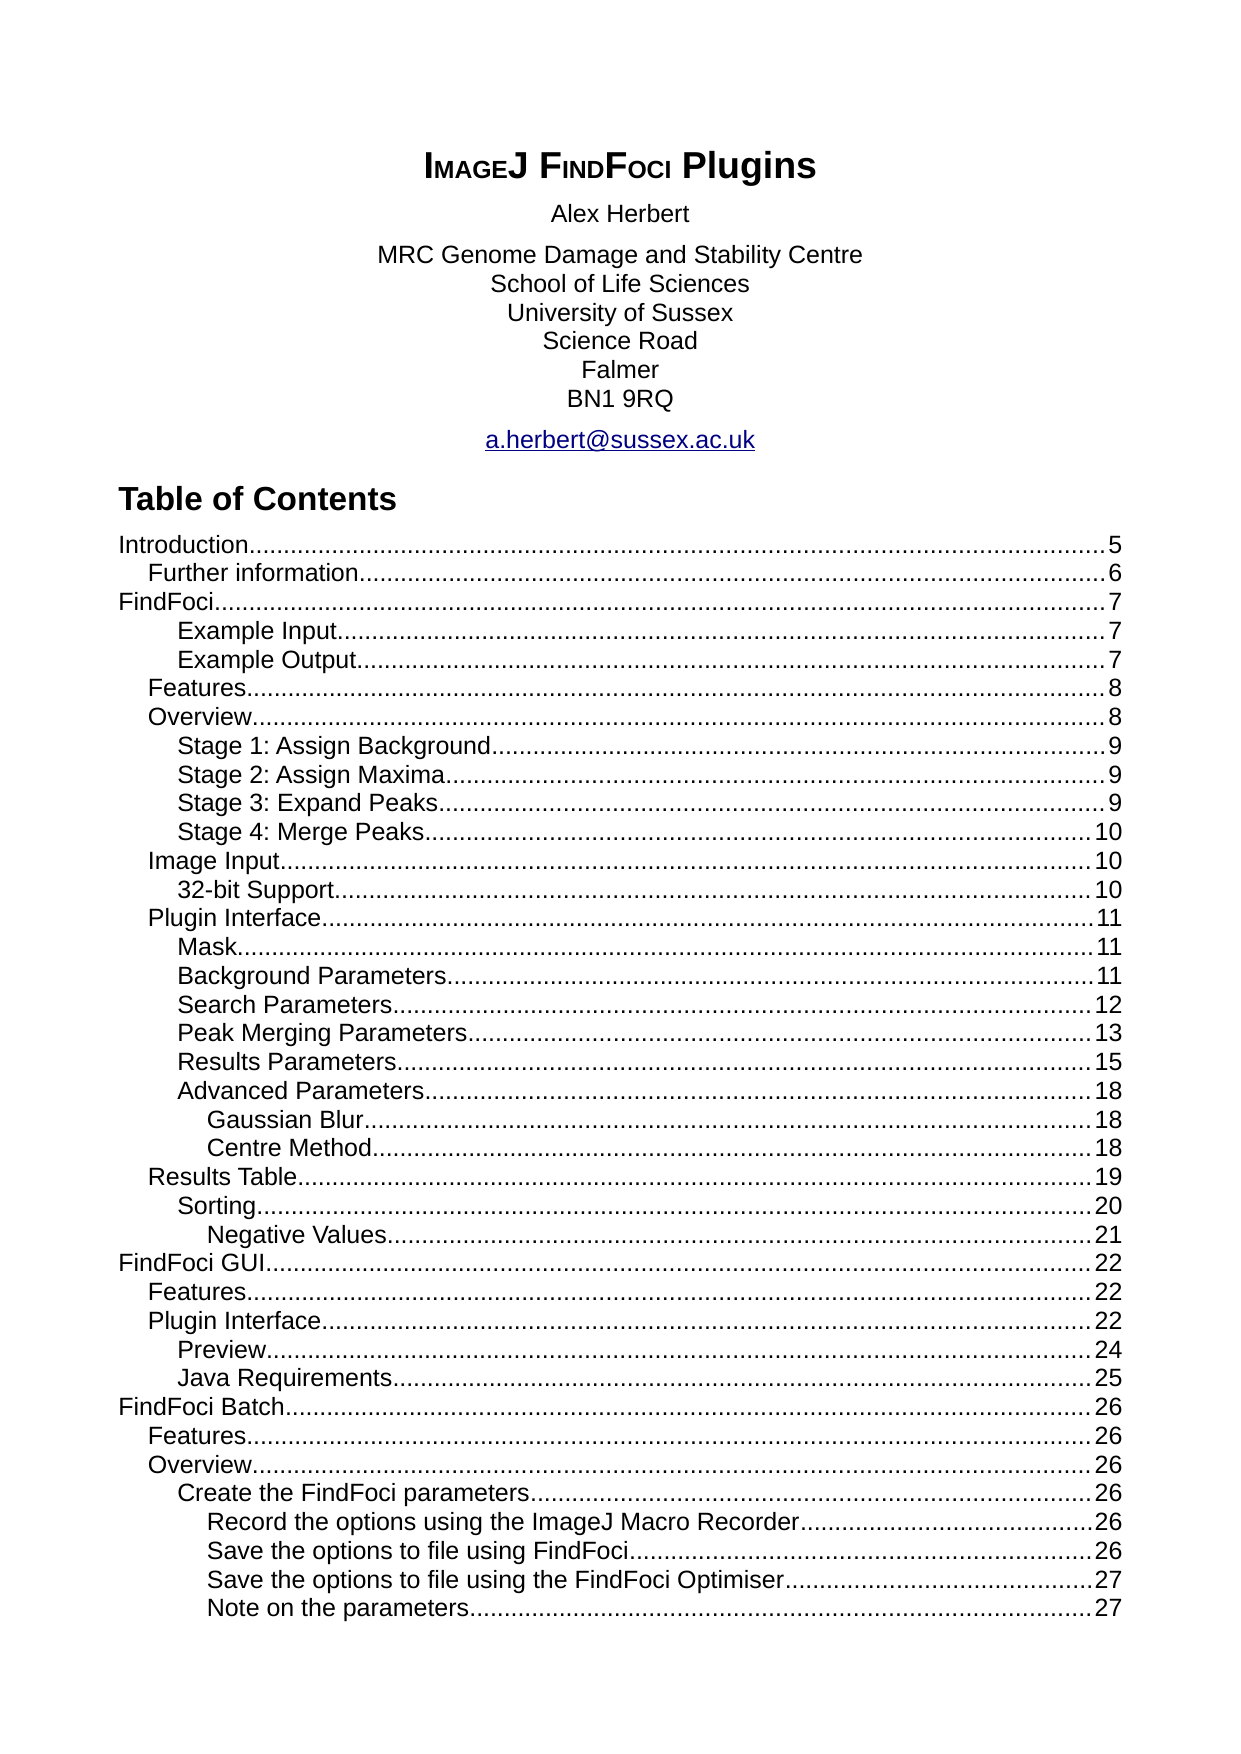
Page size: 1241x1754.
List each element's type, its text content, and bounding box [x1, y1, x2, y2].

text Plugin Interface 11 [148, 903, 1122, 932]
text Stage 1: Assign Background 9 [177, 731, 1122, 760]
text Java Requirements 25 [177, 1363, 1122, 1392]
text Background Parameters 11 [177, 961, 1122, 990]
text Image Input 10 [148, 846, 1122, 875]
text Save the options to file using FindFoci 26 [207, 1536, 1122, 1565]
text a.herbert@sussex.ac.uk [118, 425, 1122, 454]
text Gaussian Blur 18 [207, 1105, 1122, 1133]
text BN1 9RQ [118, 384, 1122, 412]
text Features 22 [148, 1277, 1122, 1306]
text Introduction 5 [118, 530, 1122, 558]
text Example Input 7 [177, 616, 1122, 645]
text School of Life Sciences [118, 269, 1122, 297]
text Centre Method 18 [207, 1133, 1122, 1162]
text Overview 8 [148, 702, 1122, 731]
text Overview 26 [148, 1450, 1122, 1478]
text University of Sussex [118, 297, 1122, 326]
text Stage 3: Expand Peaks 9 [177, 788, 1122, 817]
subtitle Table of Contents [118, 479, 1122, 517]
text 32-bit Support 10 [177, 875, 1122, 903]
text Save the options to file using the FindFoci Optimiser 27 [207, 1565, 1122, 1593]
text Advanced Parameters 18 [177, 1076, 1122, 1105]
text Stage 2: Assign Maxima 9 [177, 760, 1122, 788]
text Sorting 20 [177, 1191, 1122, 1220]
text MRC Genome Damage and Stability Centre [118, 240, 1122, 269]
text Features 26 [148, 1421, 1122, 1450]
text Peak Merging Parameters 13 [177, 1018, 1122, 1047]
text Search Parameters 12 [177, 990, 1122, 1018]
text Stage 4: Merge Peaks 10 [177, 817, 1122, 846]
text Record the options using the ImageJ Macro Recorder 26 [207, 1507, 1122, 1536]
text Example Output 7 [177, 645, 1122, 673]
text Results Table 19 [148, 1162, 1122, 1191]
text Create the FindFoci parameters 26 [177, 1478, 1122, 1507]
text Falmer [118, 355, 1122, 384]
text Science Road [118, 326, 1122, 355]
text Mask 11 [177, 932, 1122, 961]
text FindFoci Batch 26 [118, 1392, 1122, 1421]
text Further information 6 [148, 558, 1122, 587]
text FindFoci GUI 22 [118, 1248, 1122, 1277]
title ImageJ FindFoci Plugins [118, 143, 1122, 186]
text Features 8 [148, 673, 1122, 702]
text Preview 24 [177, 1335, 1122, 1363]
text FindFoci 7 [118, 587, 1122, 616]
text Alex Herbert [118, 199, 1122, 227]
text Results Parameters 15 [177, 1047, 1122, 1076]
text Plugin Interface 22 [148, 1306, 1122, 1335]
text Negative Values 21 [207, 1220, 1122, 1248]
text Note on the parameters 27 [207, 1593, 1122, 1622]
